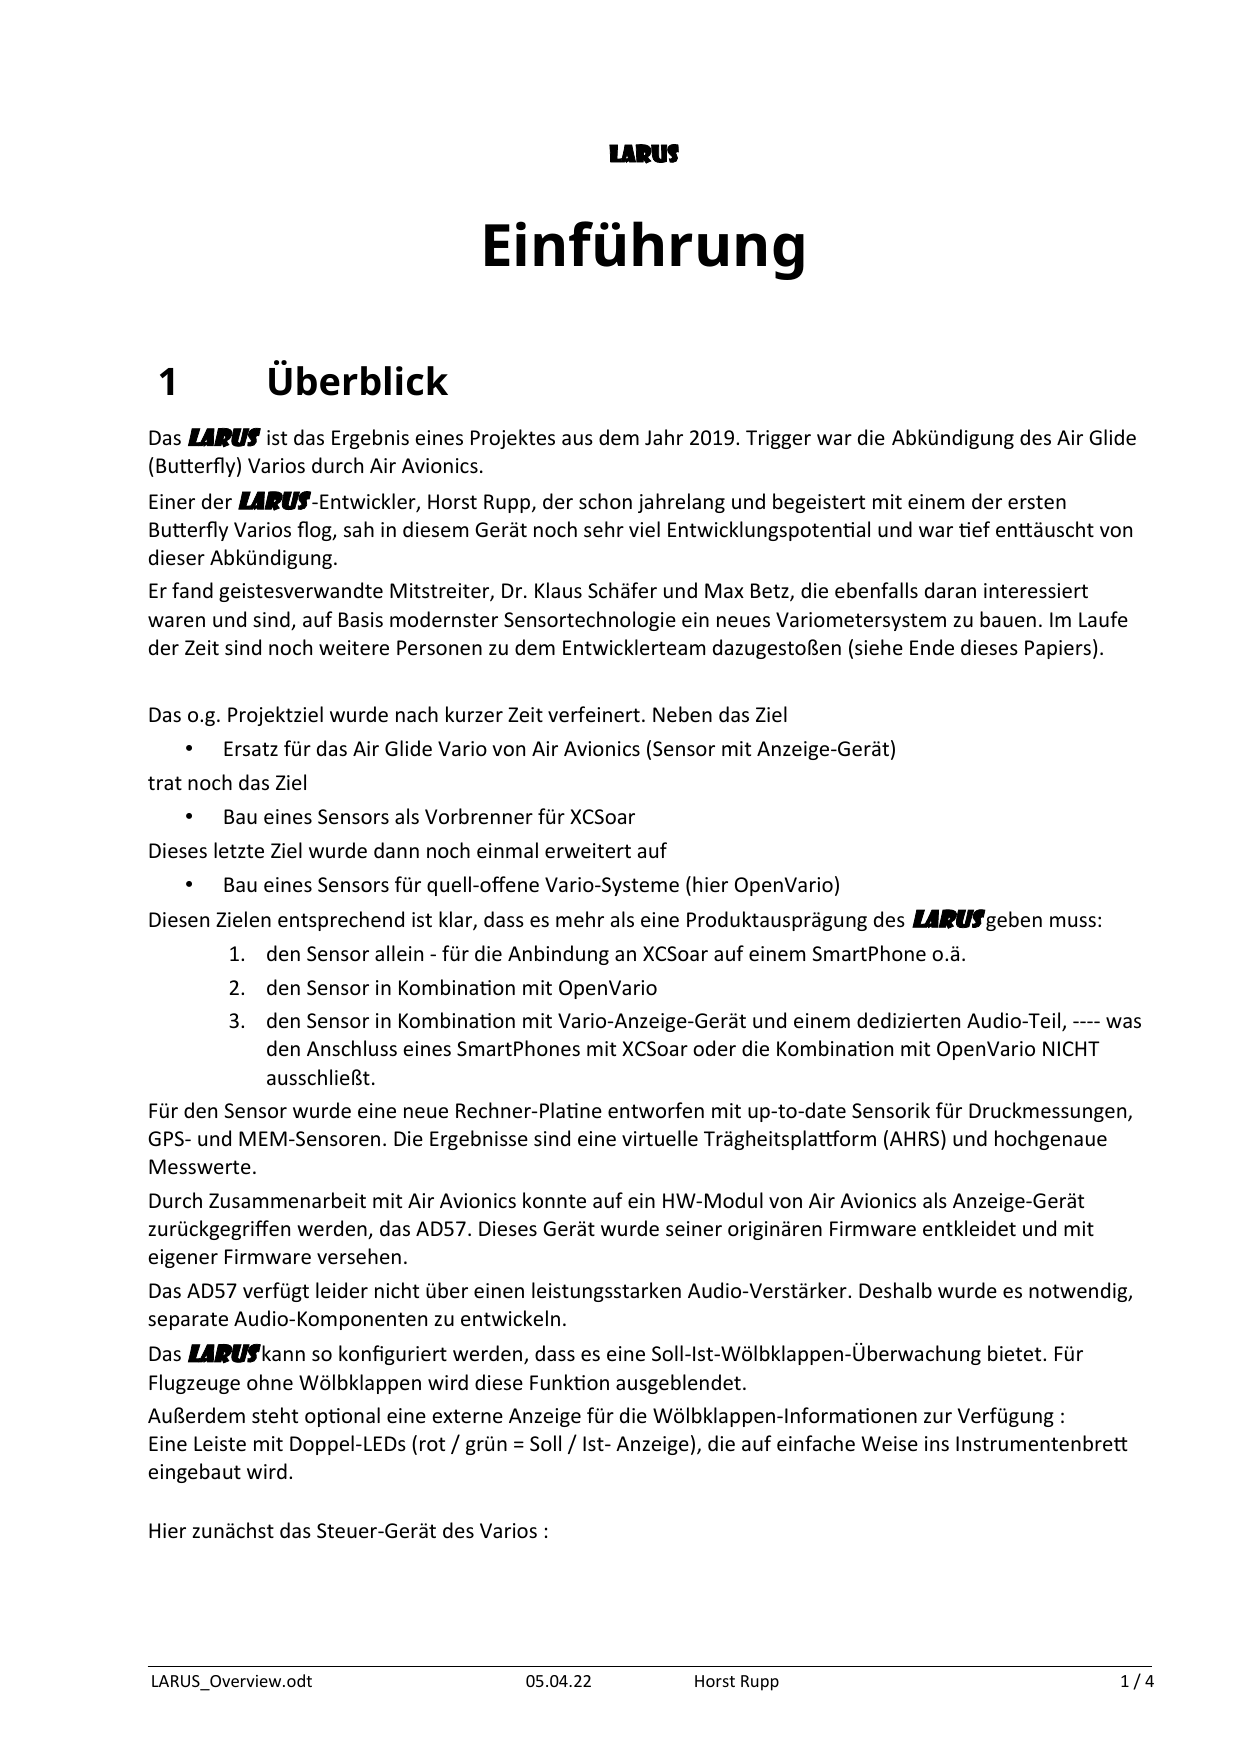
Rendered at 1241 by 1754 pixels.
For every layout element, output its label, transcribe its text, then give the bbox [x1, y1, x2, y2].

text Das LARUS kann so konfiguriert werden, dass es eine Soll-Ist-Wölbklappen-Überwachung bietet. Für Flugzeuge ohne Wölbklappen wird diese Funktion ausgeblendet. [148, 1338, 1152, 1396]
list den Sensor allein - für die Anbindung an XCSoar auf einem SmartPhone o.ä. [228, 939, 1152, 967]
text Durch Zusammenarbeit mit Air Avionics konnte auf ein HW-Modul von Air Avionics als Anzeige-Gerät zurückgegriffen werden, das AD57. Dieses Gerät wurde seiner originären Firmware entkleidet und mit eigener Firmware versehen. [148, 1186, 1152, 1270]
text Diesen Zielen entsprechend ist klar, dass es mehr als eine Produktausprägung des LARUS geben muss: [148, 903, 1152, 933]
text Hier zunächst das Steuer-Gerät des Varios : [148, 1516, 1140, 1544]
text trat noch das Ziel [148, 768, 1152, 796]
title Larus [148, 138, 1140, 167]
subtitle Überblick [148, 355, 1128, 407]
text Dieses letzte Ziel wurde dann noch einmal erweitert auf [148, 836, 1152, 864]
list Bau eines Sensors als Vorbrenner für XCSoar [185, 802, 1152, 830]
text Er fand geistesverwandte Mitstreiter, Dr. Klaus Schäfer und Max Betz, die ebenfalls daran interessiert waren und sind, auf Basis modernster Sensortechnologie ein neues Variometersystem zu bauen. Im Laufe der Zeit sind noch weitere Personen zu dem Entwicklerteam dazugestoßen (siehe Ende dieses Papiers). [148, 577, 1152, 661]
text Für den Sensor wurde eine neue Rechner-Platine entworfen mit up-to-date Sensorik für Druckmessungen, GPS- und MEM-Sensoren. Die Ergebnisse sind eine virtuelle Trägheitsplattform (AHRS) und hochgenaue Messwerte. [148, 1096, 1152, 1181]
list den Sensor in Kombination mit OpenVario [228, 973, 1152, 1001]
text Einer der LARUS -Entwickler, Horst Rupp, der schon jahrelang und begeistert mit einem der ersten Butterfly Varios flog, sah in diesem Gerät noch sehr viel Entwicklungspotential und war tief enttäuscht von dieser Abkündigung. [148, 485, 1152, 571]
title Einführung [148, 204, 1140, 283]
text Das o.g. Projektziel wurde nach kurzer Zeit verfeinert. Neben das Ziel [148, 700, 1152, 728]
text Das AD57 verfügt leider nicht über einen leistungsstarken Audio-Verstärker. Deshalb wurde es notwendig, separate Audio-Komponenten zu entwickeln. [148, 1276, 1152, 1332]
list Bau eines Sensors für quell-offene Vario-Systeme (hier OpenVario) [185, 870, 1152, 898]
text Außerdem steht optional eine externe Anzeige für die Wölbklappen-Informationen zur Verfügung : Eine Leiste mit Doppel-LEDs (rot / grün = Soll / Ist- Anzeige), die auf einfache Weise ins Instrumentenbrett eingebaut wird. [148, 1401, 1152, 1513]
list den Sensor in Kombination mit Vario-Anzeige-Gerät und einem dedizierten Audio-Teil, ---- was den Anschluss eines SmartPhones mit XCSoar oder die Kombination mit OpenVario NICHT ausschließt. [228, 1007, 1152, 1091]
text Das LARUS ist das Ergebnis eines Projektes aus dem Jahr 2019. Trigger war die Abkündigung des Air Glide (Butterfly) Varios durch Air Avionics. [148, 422, 1152, 479]
list Ersatz für das Air Glide Vario von Air Avionics (Sensor mit Anzeige-Gerät) [185, 734, 1152, 762]
